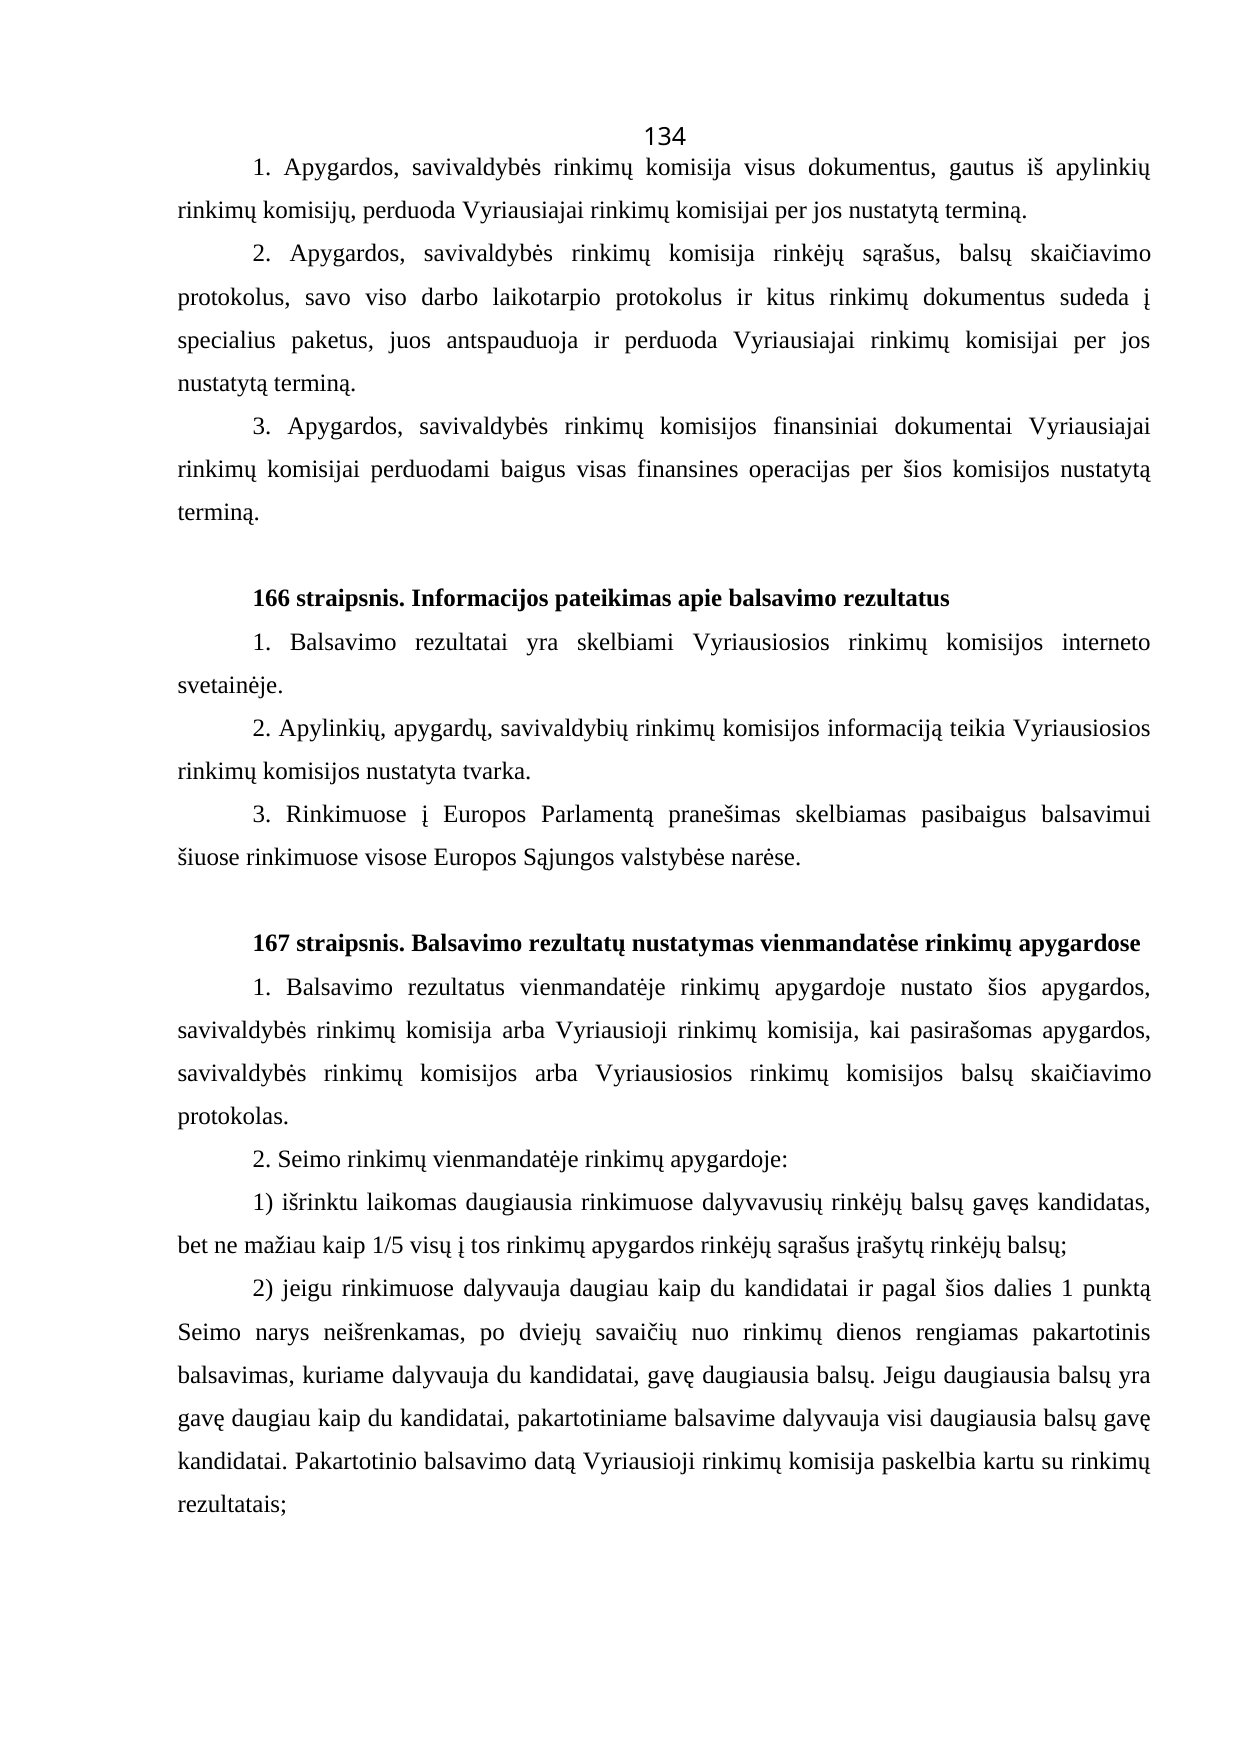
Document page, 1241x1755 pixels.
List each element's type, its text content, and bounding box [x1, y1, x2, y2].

text 166 straipsnis. Informacijos pateikimas apie balsavimo rezultatus [177, 583, 1152, 612]
text 1. Balsavimo rezultatus vienmandatėje rinkimų apygardoje nustato šios apygardos, savivaldybės rinkimų komisija arba Vyriausioji rinkimų komisija, kai pasirašomas apygardos, savivaldybės rinkimų komisijos arba Vyriausiosios rinkimų komisijos balsų skaičiavimo protokolas. [177, 972, 1152, 1130]
text 2) jeigu rinkimuose dalyvauja daugiau kaip du kandidatai ir pagal šios dalies 1 punktą Seimo narys neišrenkamas, po dviejų savaičių nuo rinkimų dienos rengiamas pakartotinis balsavimas, kuriame dalyvauja du kandidatai, gavę daugiausia balsų. Jeigu daugiausia balsų yra gavę daugiau kaip du kandidatai, pakartotiniame balsavime dalyvauja visi daugiausia balsų gavę kandidatai. Pakartotinio balsavimo datą Vyriausioji rinkimų komisija paskelbia kartu su rinkimų rezultatais; [177, 1273, 1152, 1518]
text 3. Apygardos, savivaldybės rinkimų komisijos finansiniai dokumentai Vyriausiajai rinkimų komisijai perduodami baigus visas finansines operacijas per šios komisijos nustatytą terminą. [177, 411, 1152, 526]
text 1. Balsavimo rezultatai yra skelbiami Vyriausiosios rinkimų komisijos interneto svetainėje. [177, 627, 1152, 698]
text 1. Apygardos, savivaldybės rinkimų komisija visus dokumentus, gautus iš apylinkių rinkimų komisijų, perduoda Vyriausiajai rinkimų komisijai per jos nustatytą terminą. [177, 152, 1152, 224]
text 2. Apylinkių, apygardų, savivaldybių rinkimų komisijos informaciją teikia Vyriausiosios rinkimų komisijos nustatyta tvarka. [177, 713, 1152, 785]
text 2. Apygardos, savivaldybės rinkimų komisija rinkėjų sąrašus, balsų skaičiavimo protokolus, savo viso darbo laikotarpio protokolus ir kitus rinkimų dokumentus sudeda į specialius paketus, juos antspauduoja ir perduoda Vyriausiajai rinkimų komisijai per jos nustatytą terminą. [177, 238, 1152, 397]
text 2. Seimo rinkimų vienmandatėje rinkimų apygardoje: [177, 1144, 1152, 1173]
text 1) išrinktu laikomas daugiausia rinkimuose dalyvavusių rinkėjų balsų gavęs kandidatas, bet ne mažiau kaip 1/5 visų į tos rinkimų apygardos rinkėjų sąrašus įrašytų rinkėjų balsų; [177, 1187, 1152, 1259]
text 167 straipsnis. Balsavimo rezultatų nustatymas vienmandatėse rinkimų apygardose [177, 928, 1152, 957]
text 3. Rinkimuose į Europos Parlamentą pranešimas skelbiamas pasibaigus balsavimui šiuose rinkimuose visose Europos Sąjungos valstybėse narėse. [177, 799, 1152, 871]
